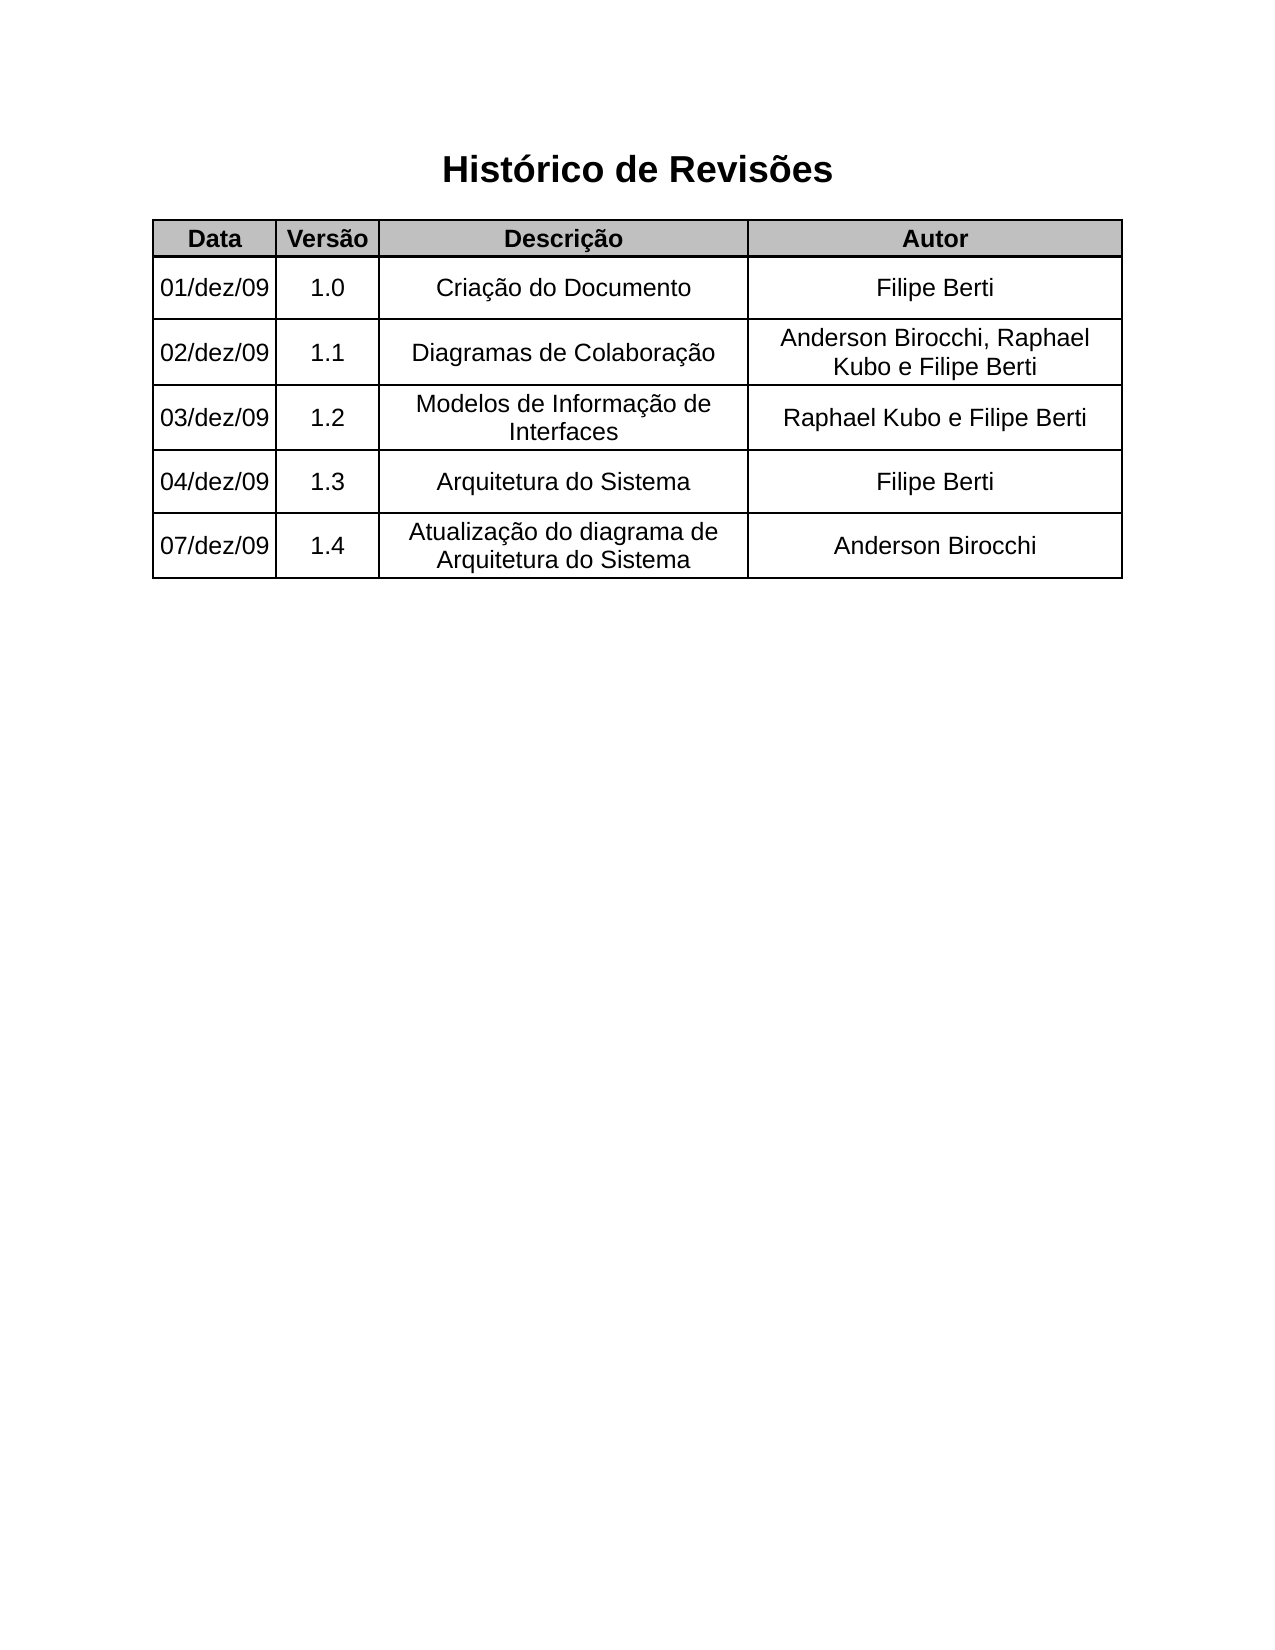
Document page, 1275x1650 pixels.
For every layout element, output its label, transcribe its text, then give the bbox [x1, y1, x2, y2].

table_cell 02/dez/09 [154, 320, 275, 383]
table_header Autor [749, 221, 1121, 255]
table_cell Modelos de Informação de Interfaces [380, 386, 747, 449]
table_cell Atualização do diagrama de Arquitetura do Sistema [380, 514, 747, 577]
table_cell Filipe Berti [749, 451, 1121, 512]
table_header Data [154, 221, 275, 255]
table_cell Filipe Berti [749, 258, 1121, 318]
text Histórico de Revisões [118, 147, 1157, 190]
table_cell 1.0 [277, 258, 378, 318]
table_cell 07/dez/09 [154, 514, 275, 577]
table_cell 03/dez/09 [154, 386, 275, 449]
table_cell 1.2 [277, 386, 378, 449]
table_cell 1.3 [277, 451, 378, 512]
table_cell 1.1 [277, 320, 378, 383]
table_cell Raphael Kubo e Filipe Berti [749, 386, 1121, 449]
table_cell Anderson Birocchi [749, 514, 1121, 577]
table_cell Criação do Documento [380, 258, 747, 318]
table_cell 01/dez/09 [154, 258, 275, 318]
table_cell 04/dez/09 [154, 451, 275, 512]
table_header Versão [277, 221, 378, 255]
table_cell 1.4 [277, 514, 378, 577]
table_header Descrição [380, 221, 747, 255]
table_cell Anderson Birocchi, Raphael Kubo e Filipe Berti [749, 320, 1121, 383]
table_cell Arquitetura do Sistema [380, 451, 747, 512]
table_cell Diagramas de Colaboração [380, 320, 747, 383]
